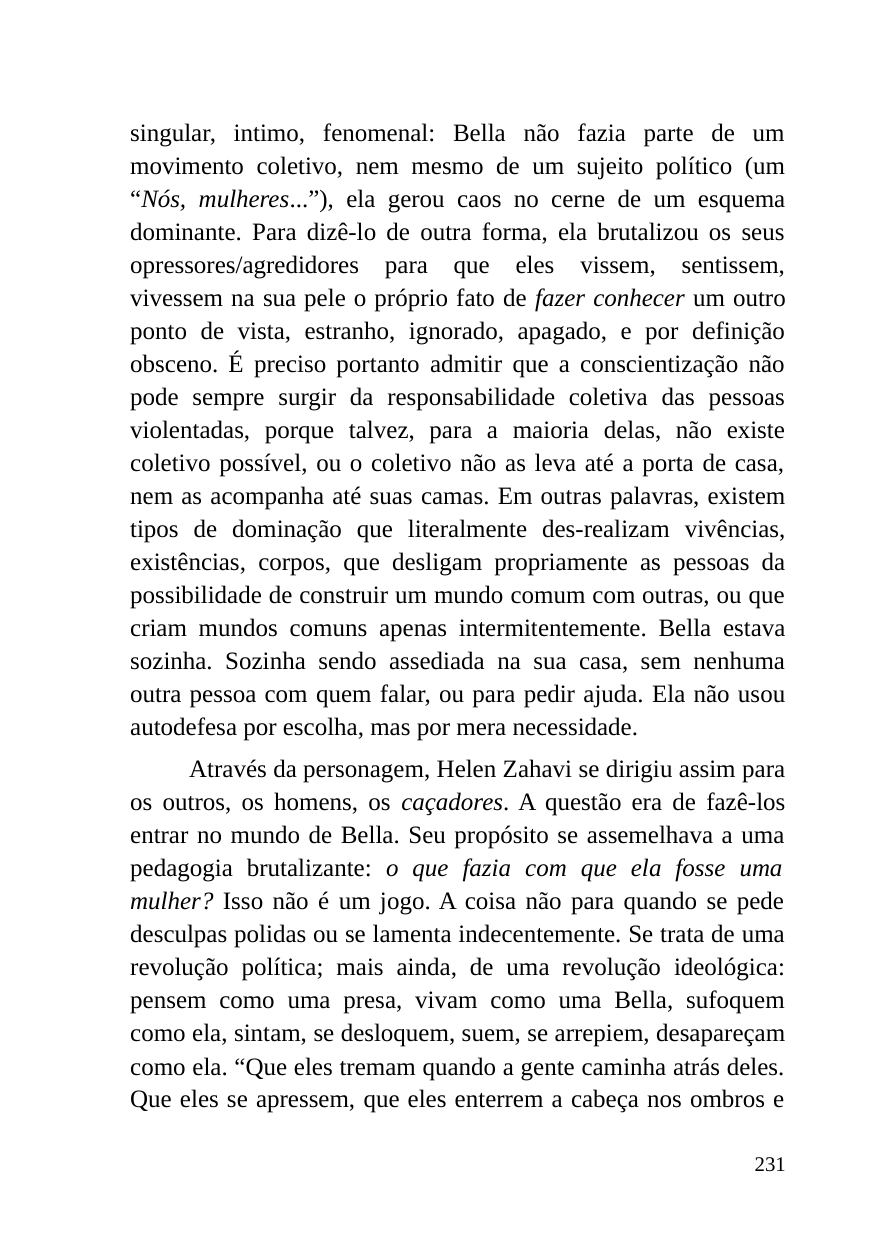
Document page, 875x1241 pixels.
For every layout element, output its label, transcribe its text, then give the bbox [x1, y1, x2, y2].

text Através da personagem, Helen Zahavi se dirigiu assim para os outros, os homens, os caçadores. A questão era de fazê-los entrar no mundo de Bella. Seu propósito se assemelhava a uma pedagogia brutalizante: o que fazia com que ela fosse uma mulher? Isso não é um jogo. A coisa não para quando se pede desculpas polidas ou se lamenta indecentemente. Se trata de uma revolução política; mais ainda, de uma revolução ideológica: pensem como uma presa, vivam como uma Bella, sufoquem como ela, sintam, se desloquem, suem, se arrepiem, desapareçam como ela. “Que eles tremam quando a gente caminha atrás deles. Que eles se apressem, que eles enterrem a cabeça nos ombros e [130, 754, 786, 1113]
text singular, intimo, fenomenal: Bella não fazia parte de um movimento coletivo, nem mesmo de um sujeito político (um “Nós, mulheres...”), ela gerou caos no cerne de um esquema dominante. Para dizê-lo de outra forma, ela brutalizou os seus opressores/agredidores para que eles vissem, sentissem, vivessem na sua pele o próprio fato de fazer conhecer um outro ponto de vista, estranho, ignorado, apagado, e por definição obsceno. É preciso portanto admitir que a conscientização não pode sempre surgir da responsabilidade coletiva das pessoas violentadas, porque talvez, para a maioria delas, não existe coletivo possível, ou o coletivo não as leva até a porta de casa, nem as acompanha até suas camas. Em outras palavras, existem tipos de dominação que literalmente des-realizam vivências, existências, corpos, que desligam propriamente as pessoas da possibilidade de construir um mundo comum com outras, ou que criam mundos comuns apenas intermitentemente. Bella estava sozinha. Sozinha sendo assediada na sua casa, sem nenhuma outra pessoa com quem falar, ou para pedir ajuda. Ela não usou autodefesa por escolha, mas por mera necessidade. [130, 118, 786, 741]
